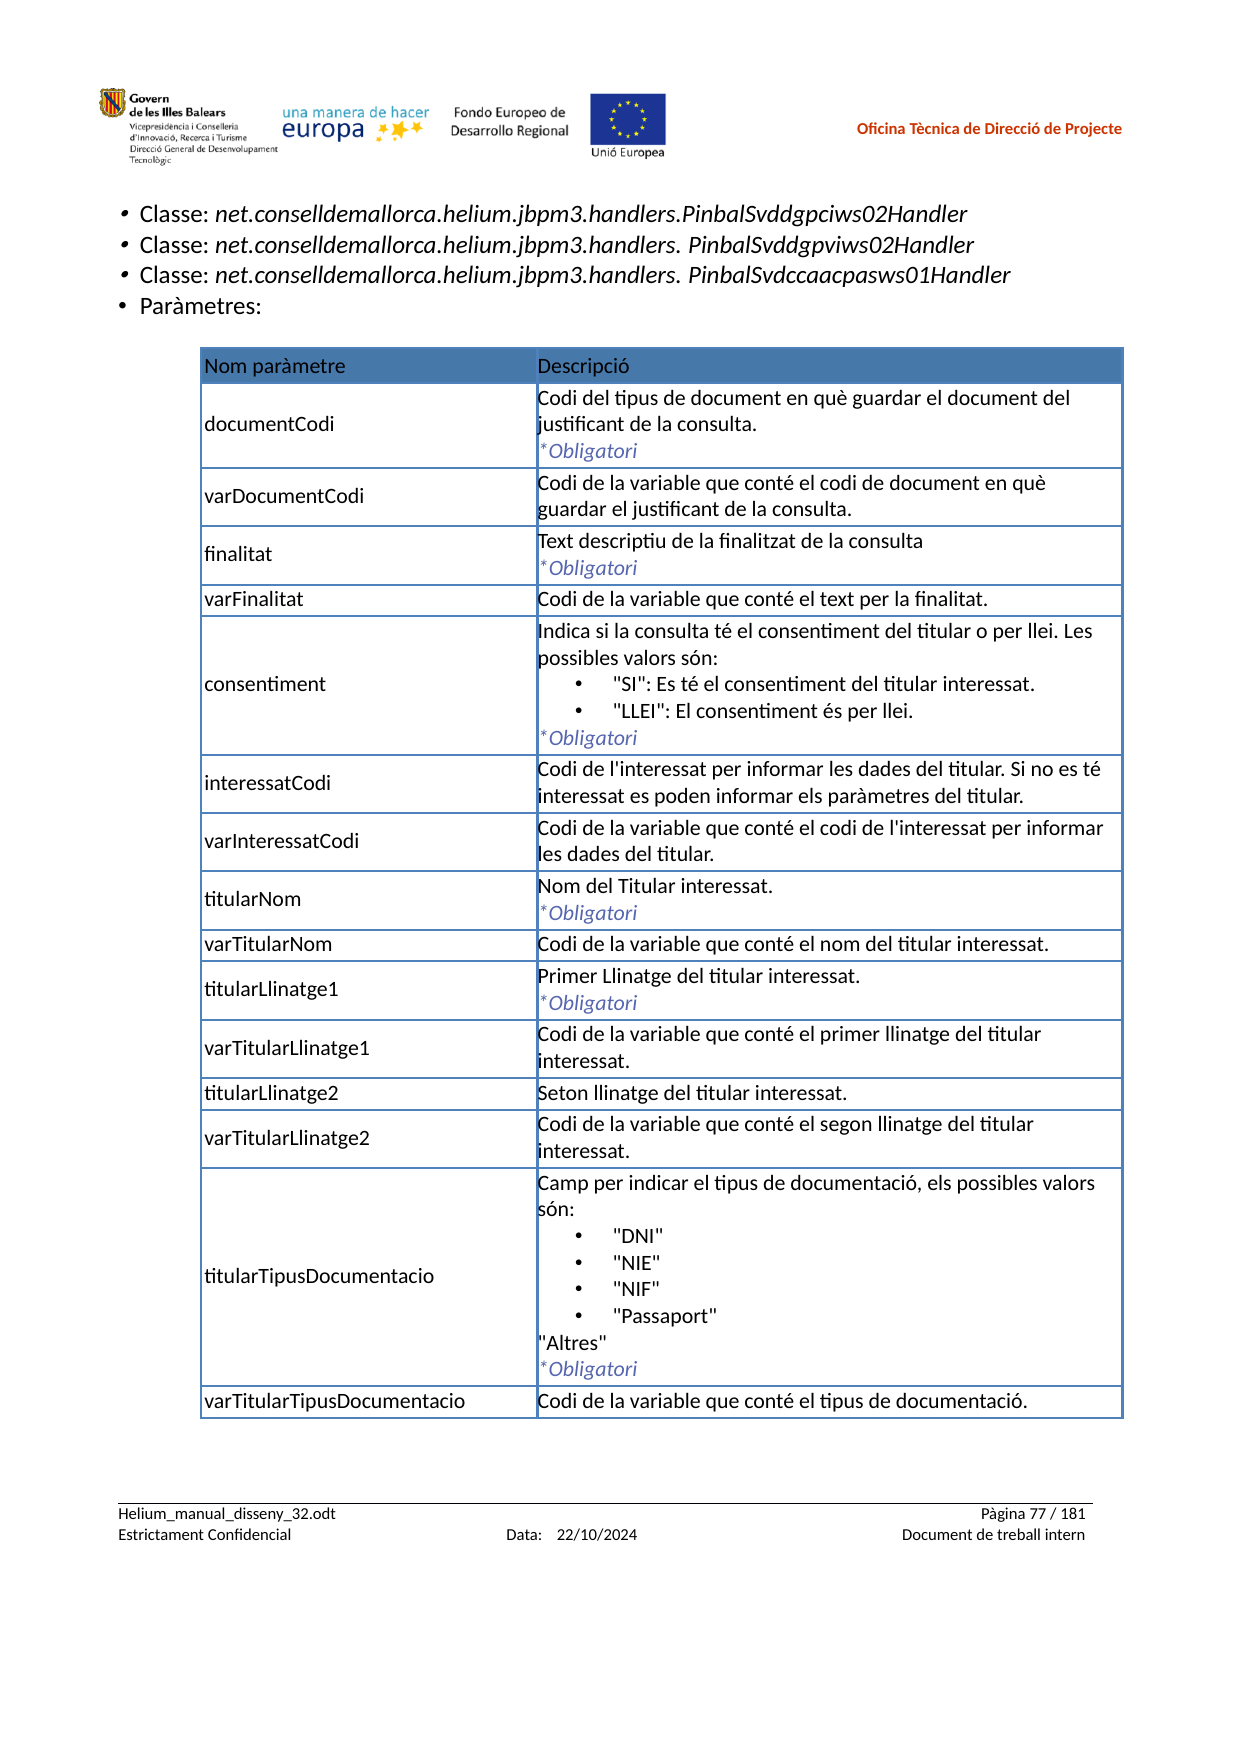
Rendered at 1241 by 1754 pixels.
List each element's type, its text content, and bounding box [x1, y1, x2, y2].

table_cell interessatCodi [202, 756, 536, 812]
table_cell titularLlinatge1 [202, 962, 536, 1018]
table_cell varTitularLlinatge1 [202, 1021, 536, 1077]
table_cell varTitularNom [202, 931, 536, 960]
table_cell varFinalitat [202, 586, 536, 615]
table_cell Codi de la variable que conté el codi de document en què guardar el justificant de la consulta. [539, 469, 1121, 525]
text • Paràmetres: [118, 290, 1122, 321]
text • Classe: net.conselldemallorca.helium.jbpm3.handlers. PinbalSvddgpviws02Handler [118, 229, 1122, 259]
table_header Nom paràmetre [202, 349, 536, 382]
table_cell Primer Llinatge del titular interessat. *Obligatori [539, 962, 1121, 1018]
table_cell varInteressatCodi [202, 814, 536, 870]
table_header Descripció [539, 349, 1121, 382]
table_cell Seton llinatge del titular interessat. [539, 1079, 1121, 1108]
table_cell Text descriptiu de la finalitzat de la consulta *Obligatori [539, 527, 1121, 583]
table_cell Camp per indicar el tipus de documentació, els possibles valors són: "DNI" "NIE" "NIF" "Passaport" "Altres" *Obligatori [539, 1169, 1121, 1385]
table_cell finalitat [202, 527, 536, 583]
table_cell Codi de la variable que conté el segon llinatge del titular interessat. [539, 1111, 1121, 1167]
table_cell varDocumentCodi [202, 469, 536, 525]
table_cell consentiment [202, 617, 536, 753]
table_cell Indica si la consulta té el consentiment del titular o per llei. Les possibles valors són: "SI": Es té el consentiment del titular interessat. "LLEI": El consentiment és per llei. *Obligatori [539, 617, 1121, 753]
table_cell titularLlinatge2 [202, 1079, 536, 1108]
table_cell Codi de la variable que conté el primer llinatge del titular interessat. [539, 1021, 1121, 1077]
table_cell titularNom [202, 872, 536, 928]
table_cell titularTipusDocumentacio [202, 1169, 536, 1385]
table_cell Codi de la variable que conté el codi de l'interessat per informar les dades del titular. [539, 814, 1121, 870]
picture [99, 87, 668, 166]
table_cell documentCodi [202, 384, 536, 467]
table_cell Nom del Titular interessat. *Obligatori [539, 872, 1121, 928]
table_cell varTitularLlinatge2 [202, 1111, 536, 1167]
text • Classe: net.conselldemallorca.helium.jbpm3.handlers.PinbalSvddgpciws02Handler [118, 198, 1122, 229]
table_cell varTitularTipusDocumentacio [202, 1387, 536, 1417]
table_cell Codi de la variable que conté el nom del titular interessat. [539, 931, 1121, 960]
table_cell Codi de la variable que conté el tipus de documentació. [539, 1387, 1121, 1417]
table_cell Codi de l'interessat per informar les dades del titular. Si no es té interessat es poden informar els paràmetres del titular. [539, 756, 1121, 812]
table_cell Codi de la variable que conté el text per la finalitat. [539, 586, 1121, 615]
text • Classe: net.conselldemallorca.helium.jbpm3.handlers. PinbalSvdccaacpasws01Handler [118, 259, 1122, 290]
table_cell Codi del tipus de document en què guardar el document del justificant de la consulta. *Obligatori [539, 384, 1121, 467]
